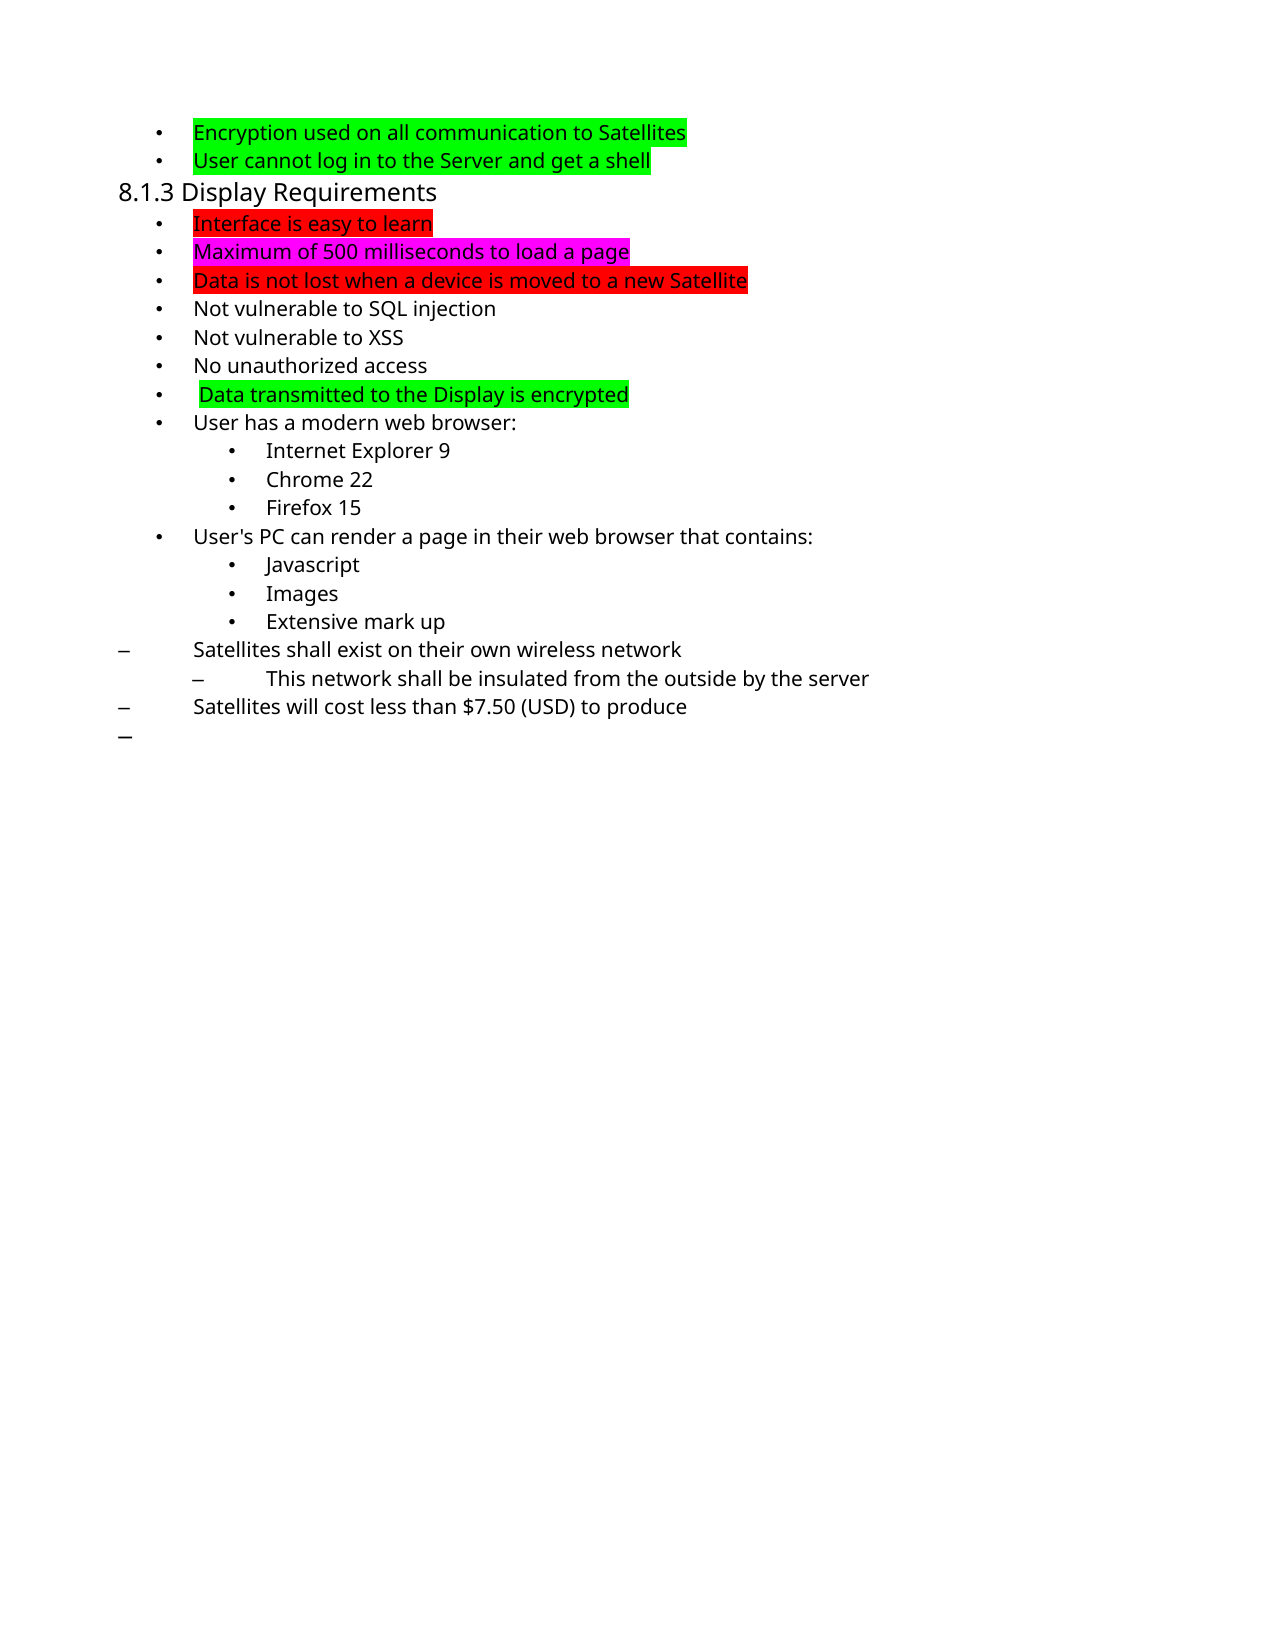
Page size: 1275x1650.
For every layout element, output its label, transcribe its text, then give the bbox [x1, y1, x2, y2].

list Internet Explorer 9 [228, 437, 1157, 465]
list User has a modern web browser: [156, 408, 1157, 437]
list Interface is easy to learn [156, 209, 1157, 237]
list User cannot log in to the Server and get a shell [156, 147, 1157, 175]
list Not vulnerable to XSS [156, 323, 1157, 351]
list Data is not lost when a device is moved to a new Satellite [156, 266, 1157, 294]
list Satellites will cost less than $7.50 (USD) to produce [118, 692, 1157, 721]
list User's PC can render a page in their web browser that contains: [156, 522, 1157, 550]
list Encryption used on all communication to Satellites [156, 118, 1157, 147]
list Javascript [228, 550, 1157, 579]
list No unauthorized access [156, 351, 1157, 380]
list Chrome 22 [228, 465, 1157, 493]
list Not vulnerable to SQL injection [156, 294, 1157, 323]
list This network shall be insulated from the outside by the server [192, 664, 1157, 692]
list Images [228, 579, 1157, 607]
list Extensive mark up [228, 607, 1157, 636]
list Data transmitted to the Display is encrypted [156, 380, 1157, 408]
list Maximum of 500 milliseconds to load a page [156, 237, 1157, 266]
text 8.1.3 Display Requirements [118, 175, 1157, 209]
list Firefox 15 [228, 493, 1157, 522]
list Satellites shall exist on their own wireless network [118, 636, 1157, 664]
